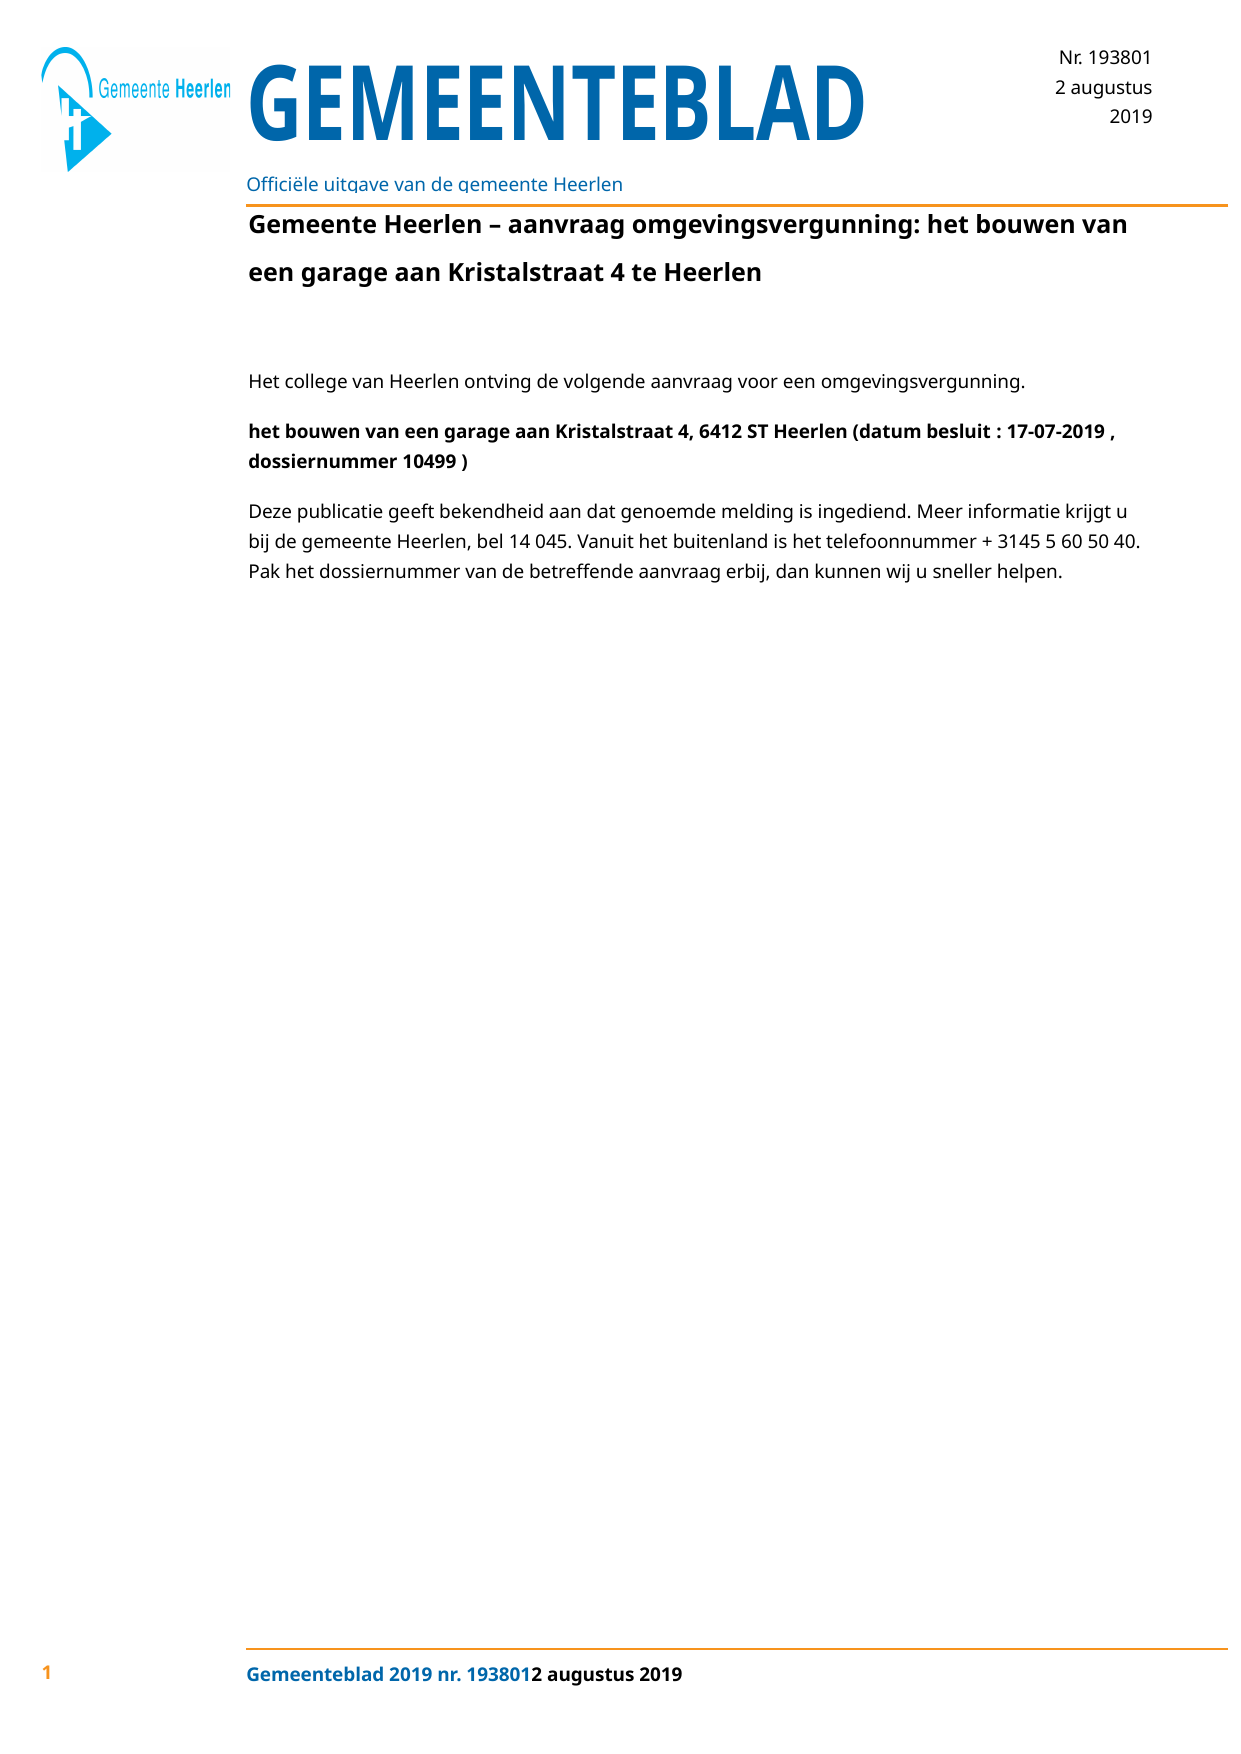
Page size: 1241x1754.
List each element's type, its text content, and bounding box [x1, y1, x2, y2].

picture [41, 47, 58, 70]
text Gemeente Heerlen – aanvraag omgevingsvergunning: het bouwen van een garage aan Kristalstraat 4 te Heerlen [248, 207, 1152, 288]
text Deze publicatie geeft bekendheid aan dat genoemde melding is ingediend. Meer informatie krijgt u bij de gemeente Heerlen, bel 14 045. Vanuit het buitenland is het telefoonnummer + 3145 5 60 50 40. Pak het dossiernummer van de betreffende aanvraag erbij, dan kunnen wij u sneller helpen. [248, 499, 1152, 584]
text Het college van Heerlen ontving de volgende aanvraag voor een omgevingsvergunning. [248, 368, 1152, 394]
picture [41, 47, 231, 172]
text het bouwen van een garage aan Kristalstraat 4, 6412 ST Heerlen (datum besluit : 17-07-2019 , dossiernummer 10499 ) [248, 419, 1152, 474]
